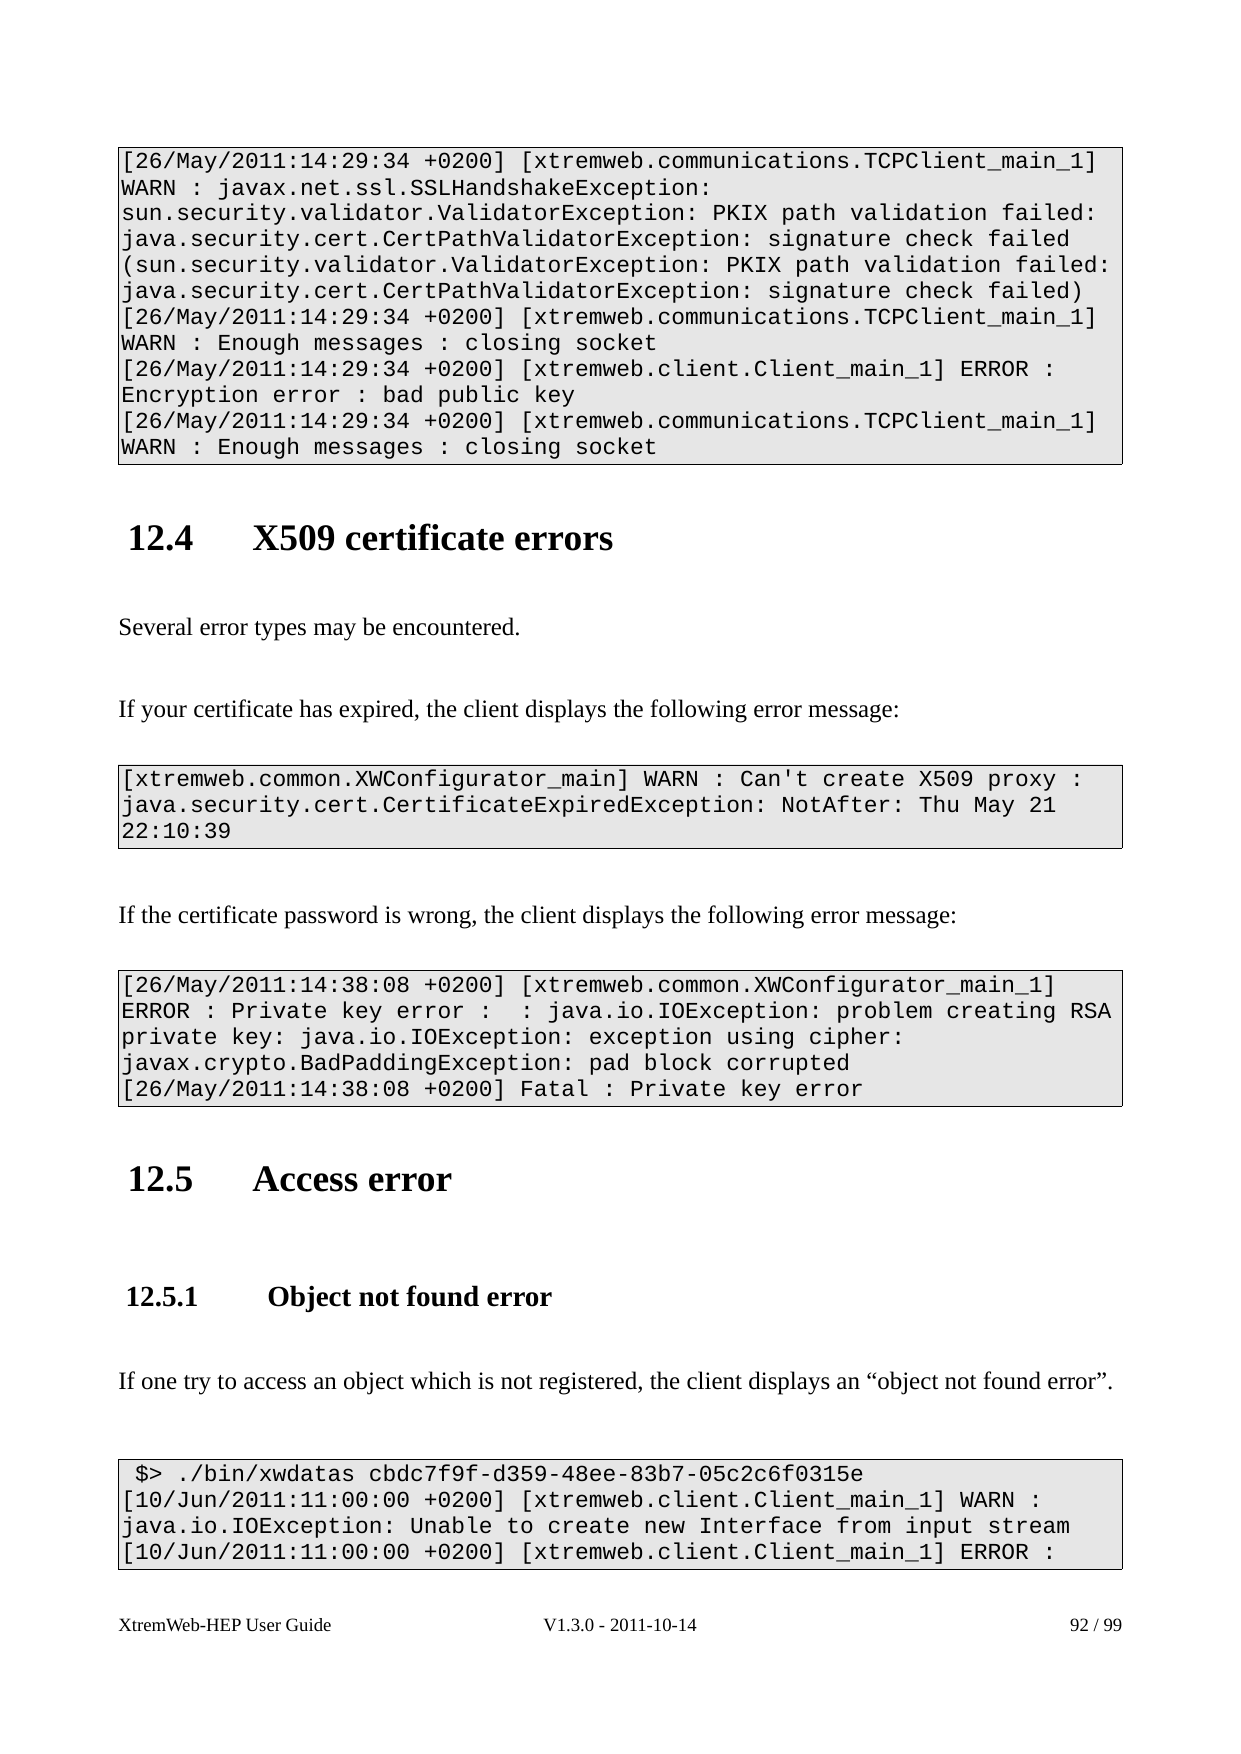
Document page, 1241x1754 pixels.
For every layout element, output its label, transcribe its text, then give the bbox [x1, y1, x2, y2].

text If your certificate has expired, the client displays the following error message: [118, 694, 1122, 723]
text [10/Jun/2011:11:00:00 +0200] [xtremweb.client.Client_main_1] WARN : java.io.IOException: Unable to create new Interface from input stream [119, 1485, 1122, 1537]
text Several error types may be encountered. [118, 612, 1122, 641]
text If one try to access an object which is not registered, the client displays an “object not found error”. [118, 1366, 1122, 1395]
text [10/Jun/2011:11:00:00 +0200] [xtremweb.client.Client_main_1] ERROR : [119, 1537, 1122, 1569]
text [26/May/2011:14:29:34 +0200] [xtremweb.communications.TCPClient_main_1] WARN : Enough messages : closing socket [119, 406, 1122, 464]
text If the certificate password is wrong, the client displays the following error message: [118, 900, 1122, 929]
subtitle X509 certificate errors [118, 515, 1122, 558]
text [26/May/2011:14:29:34 +0200] [xtremweb.client.Client_main_1] ERROR : Encryption error : bad public key [119, 354, 1122, 406]
text $> ./bin/xwdatas cbdc7f9f-d359-48ee-83b7-05c2c6f0315e [119, 1460, 1122, 1485]
text [xtremweb.common.XWConfigurator_main] WARN : Can't create X509 proxy : java.security.cert.CertificateExpiredException: NotAfter: Thu May 21 22:10:39 [119, 766, 1122, 848]
text [26/May/2011:14:38:08 +0200] [xtremweb.common.XWConfigurator_main_1] ERROR : Private key error : : java.io.IOException: problem creating RSA private key: java.io.IOException: exception using cipher: javax.crypto.BadPaddingException: pad block corrupted [119, 971, 1122, 1074]
subtitle Object not found error [118, 1279, 1122, 1312]
text [26/May/2011:14:29:34 +0200] [xtremweb.communications.TCPClient_main_1] WARN : Enough messages : closing socket [119, 302, 1122, 354]
text [26/May/2011:14:29:34 +0200] [xtremweb.communications.TCPClient_main_1] WARN : javax.net.ssl.SSLHandshakeException: sun.security.validator.ValidatorException: PKIX path validation failed: java.security.cert.CertPathValidatorException: signature check failed (sun.security.validator.ValidatorException: PKIX path validation failed: java.security.cert.CertPathValidatorException: signature check failed) [119, 148, 1122, 302]
subtitle Access error [118, 1157, 1122, 1200]
text [26/May/2011:14:38:08 +0200] Fatal : Private key error [119, 1074, 1122, 1106]
